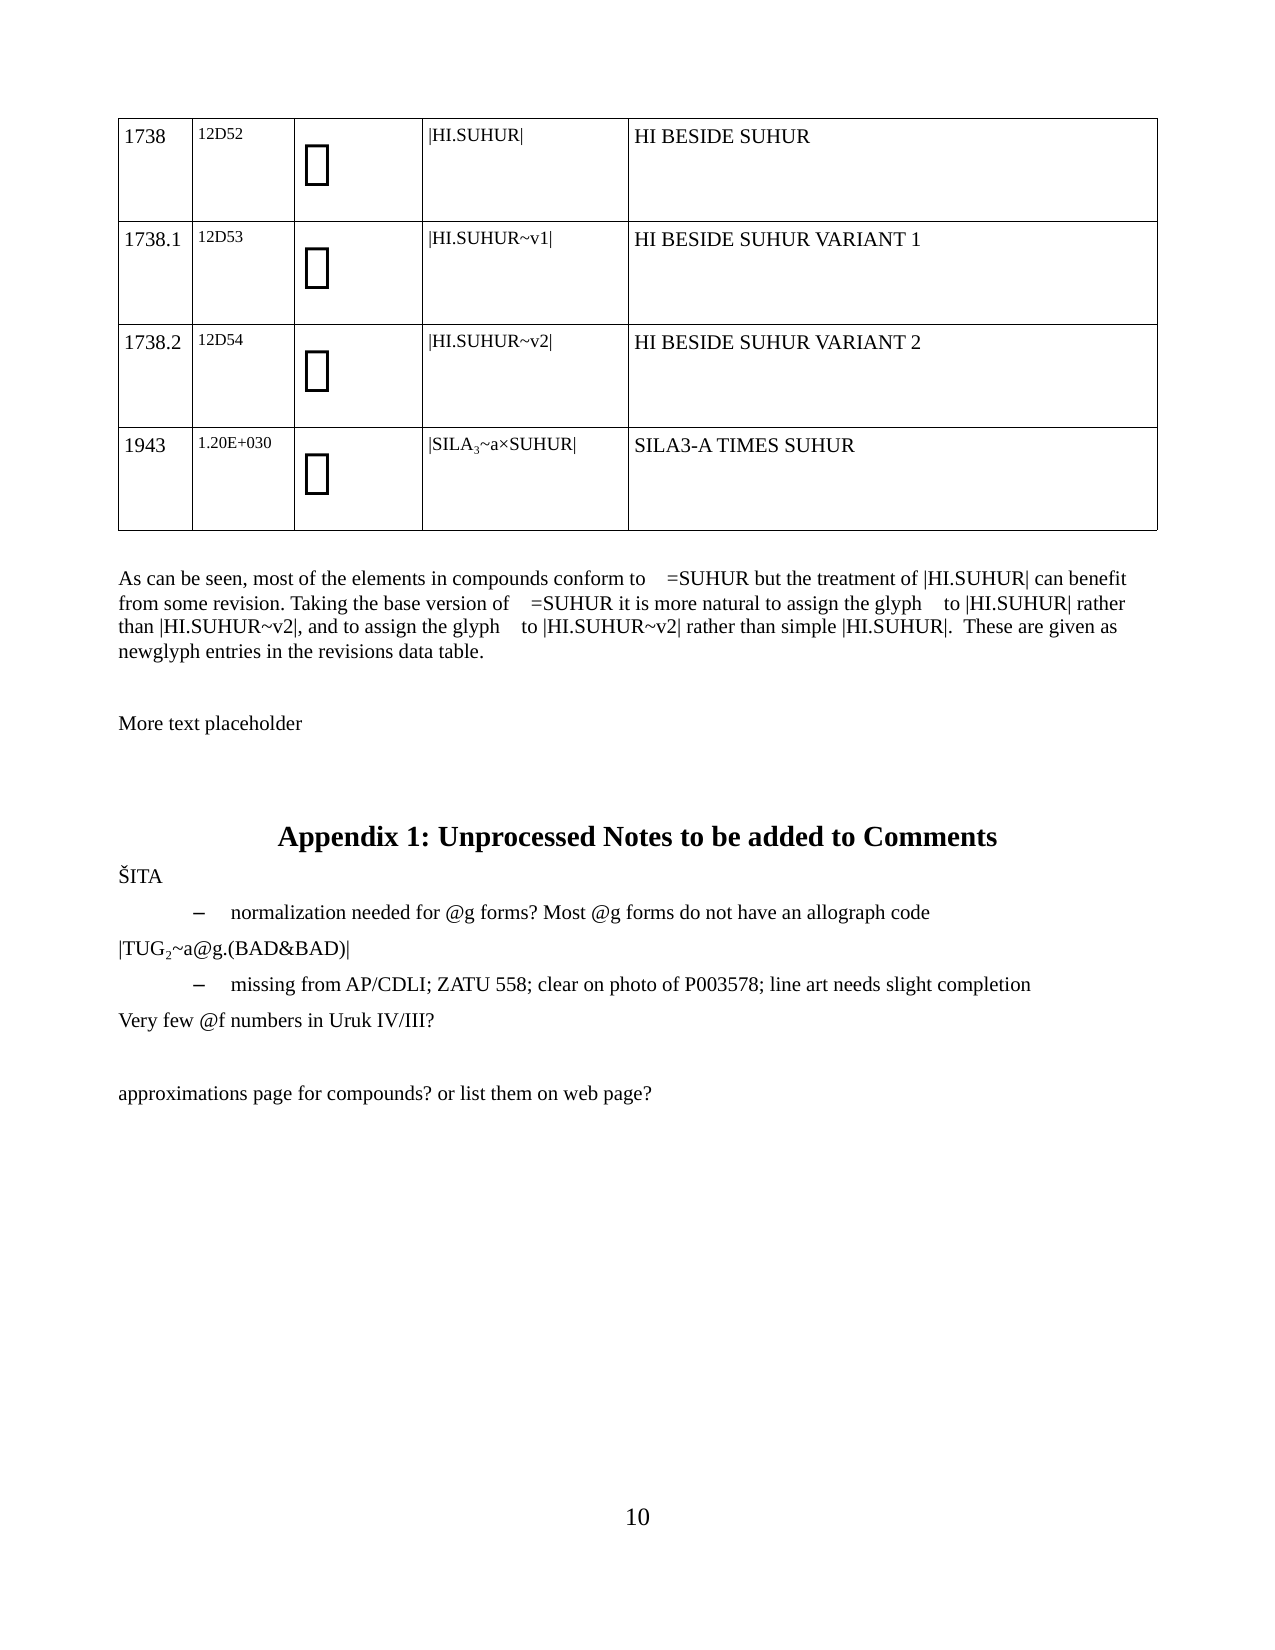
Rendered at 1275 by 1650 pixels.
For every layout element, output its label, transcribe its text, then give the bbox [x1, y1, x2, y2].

table_cell |HI.SUHUR~v2| [423, 325, 628, 427]
table_cell |HI.SUHUR| [423, 119, 628, 221]
table_cell 12D54 [193, 325, 294, 427]
table_cell |SILA₃~a×SUHUR| [423, 428, 628, 530]
table_cell 1738.1 [119, 222, 192, 324]
list missing from AP/CDLI; ZATU 558; clear on photo of P003578; line art needs slight completion [193, 972, 1157, 996]
table_cell 1738.2 [119, 325, 192, 427]
text approximations page for compounds? or list them on web page? [118, 1081, 1157, 1104]
table_cell HI BESIDE SUHUR [629, 119, 1157, 221]
text ŠITA [118, 864, 1157, 888]
table_cell 𒸩 [295, 428, 422, 530]
table_cell 1943 [119, 428, 192, 530]
table_cell 𒵒 [295, 119, 422, 221]
table_cell 1738 [119, 119, 192, 221]
table_cell 𒵓 [295, 222, 422, 324]
list normalization needed for @g forms? Most @g forms do not have an allograph code [193, 900, 1157, 924]
text Very few @f numbers in Uruk IV/III? [118, 1008, 1157, 1032]
table_cell 12D53 [193, 222, 294, 324]
table_cell SILA3-A TIMES SUHUR [629, 428, 1157, 530]
table_cell 12D52 [193, 119, 294, 221]
table_cell 1.20E+030 [193, 428, 294, 530]
text |TUG₂~a@g.(BAD&BAD)| [118, 936, 1157, 960]
table_cell |HI.SUHUR~v1| [423, 222, 628, 324]
text Appendix 1: Unprocessed Notes to be added to Comments [118, 819, 1157, 852]
table_cell HI BESIDE SUHUR VARIANT 1 [629, 222, 1157, 324]
text As can be seen, most of the elements in compounds conform to 𒩃=SUHUR but the treatment of |HI.SUHUR| can benefit from some revision. Taking the base version of 𒩃=SUHUR it is more natural to assign the glyph 𒵔to |HI.SUHUR| rather than |HI.SUHUR~v2|, and to assign the glyph 𒵒to |HI.SUHUR~v2| rather than simple |HI.SUHUR|. These are given as newglyph entries in the revisions data table. [118, 566, 1157, 663]
table_cell 𒵔 [295, 325, 422, 427]
table_cell HI BESIDE SUHUR VARIANT 2 [629, 325, 1157, 427]
text More text placeholder [118, 711, 1157, 735]
